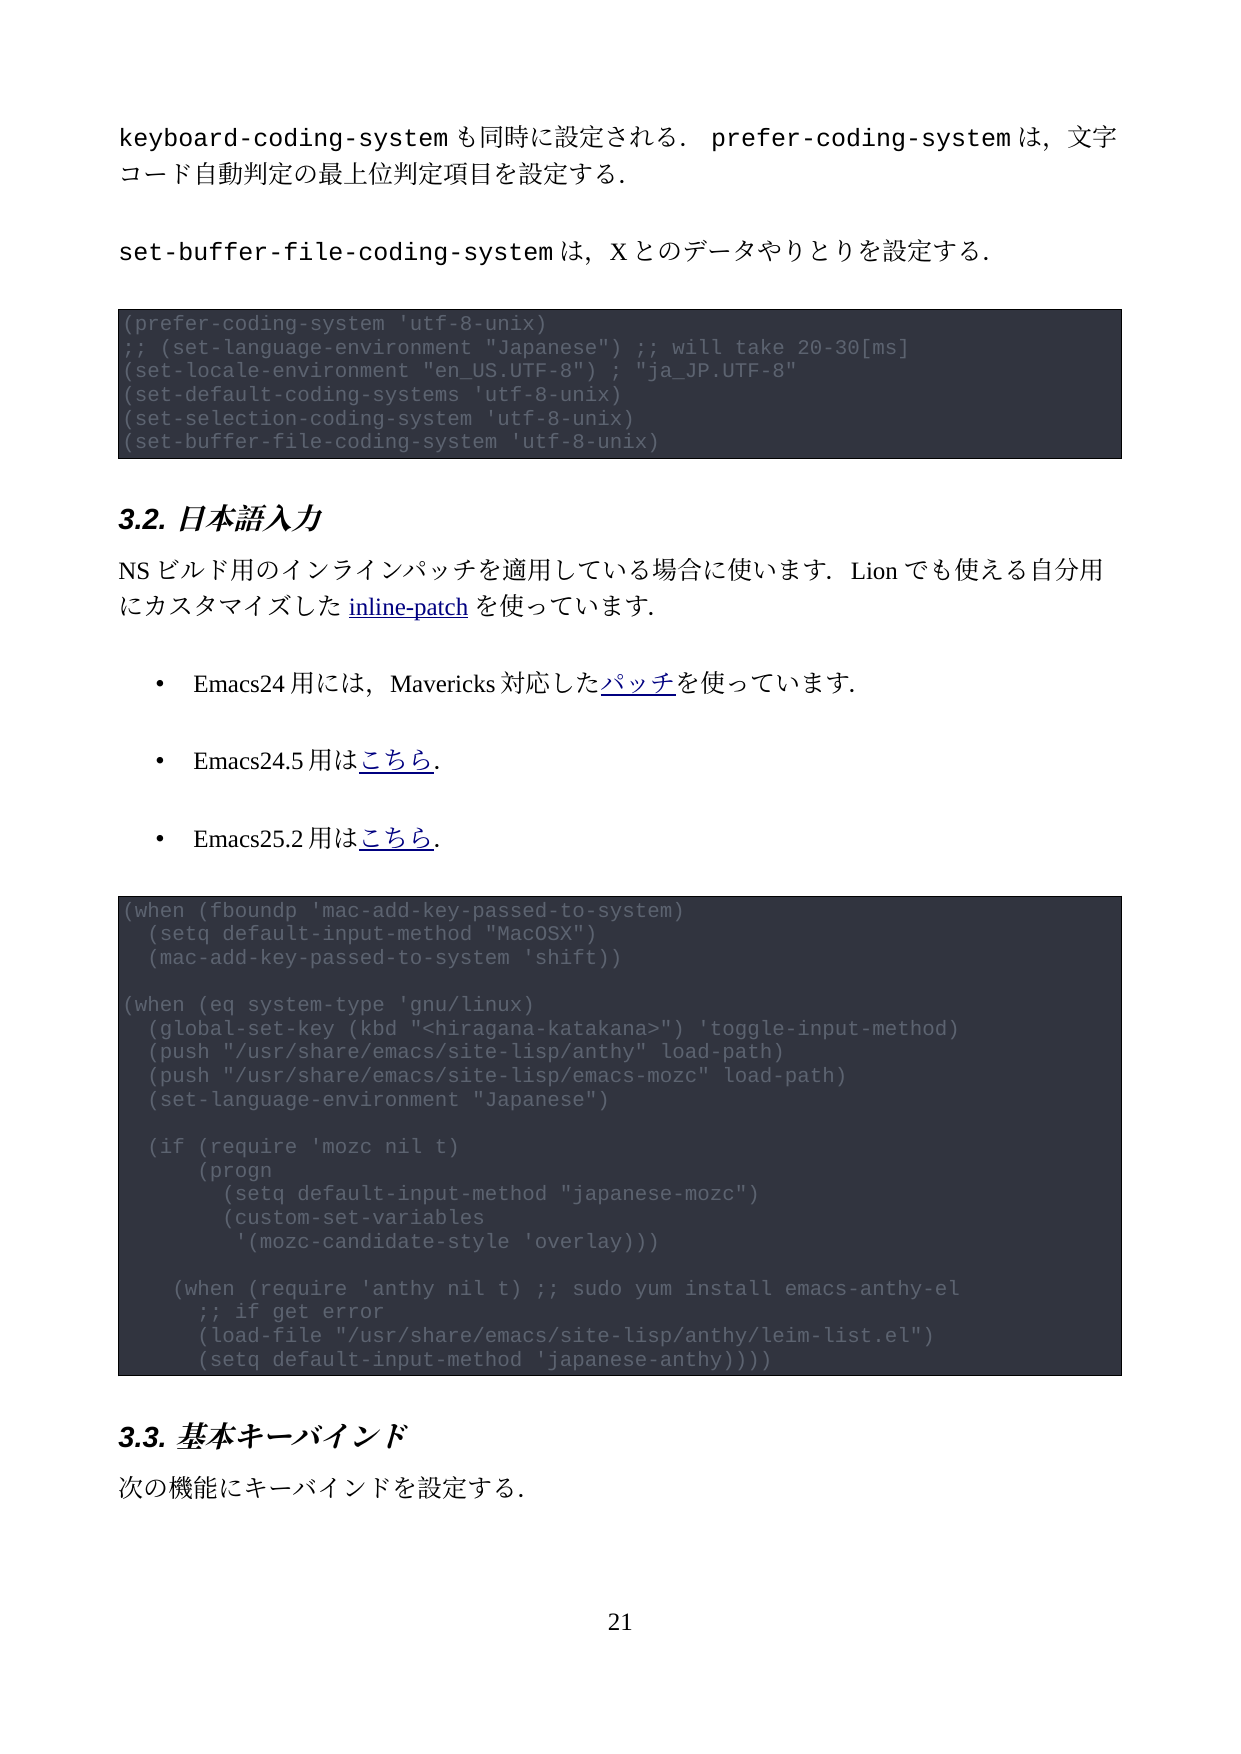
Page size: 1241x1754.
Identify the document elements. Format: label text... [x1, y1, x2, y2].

text (setq default-input-method "MacOSX") [119, 919, 1121, 943]
text (setq default-input-method "japanese-mozc") [119, 1179, 1121, 1203]
text (progn [119, 1156, 1121, 1179]
text (set-language-environment "Japanese") [119, 1085, 1121, 1108]
text NSビルド用のインラインパッチを適用している場合に使います．Lion でも使える自分用にカスタマイズした inline-patch を使っています． [118, 551, 1122, 651]
text (load-file "/usr/share/emacs/site-lisp/anthy/leim-list.el") [119, 1321, 1121, 1345]
text (set-buffer-file-coding-system 'utf-8-unix) [119, 427, 1121, 458]
text (when (require 'anthy nil t) ;; sudo yum install emacs-anthy-el [119, 1274, 1121, 1298]
text (when (fboundp 'mac-add-key-passed-to-system) [119, 897, 1121, 919]
text (set-selection-coding-system 'utf-8-unix) [119, 404, 1121, 427]
list Emacs24用には，Mavericks対応したパッチを使っています． [156, 664, 1122, 728]
text (if (require 'mozc nil t) [119, 1132, 1121, 1156]
text (prefer-coding-system 'utf-8-unix) [119, 310, 1121, 333]
text keyboard-coding-system も同時に設定される． prefer-coding-system は，文字コード自動判定の最上位判定項目を設定する． [118, 118, 1122, 219]
text (push "/usr/share/emacs/site-lisp/emacs-mozc" load-path) [119, 1061, 1121, 1085]
text (setq default-input-method 'japanese-anthy)))) [119, 1345, 1121, 1375]
text ;; if get error [119, 1298, 1121, 1321]
text (custom-set-variables [119, 1203, 1121, 1227]
text set-buffer-file-coding-system は，Xとのデータやりとりを設定する． [118, 232, 1122, 297]
text '(mozc-candidate-style 'overlay))) [119, 1227, 1121, 1250]
subtitle 基本キーバインド [118, 1414, 1122, 1456]
text (mac-add-key-passed-to-system 'shift)) [119, 943, 1121, 967]
list Emacs25.2用はこちら． [156, 818, 1122, 883]
text (set-locale-environment "en_US.UTF-8") ; "ja_JP.UTF-8" [119, 356, 1121, 380]
subtitle 日本語入力 [118, 496, 1122, 538]
text ;; (set-language-environment "Japanese") ;; will take 20-30[ms] [119, 333, 1121, 356]
text (global-set-key (kbd "<hiragana-katakana>") 'toggle-input-method) [119, 1014, 1121, 1037]
text 次の機能にキーバインドを設定する． [118, 1468, 1122, 1533]
text (set-default-coding-systems 'utf-8-unix) [119, 380, 1121, 404]
list Emacs24.5用はこちら． [156, 741, 1122, 806]
text (when (eq system-type 'gnu/linux) [119, 990, 1121, 1014]
text (push "/usr/share/emacs/site-lisp/anthy" load-path) [119, 1037, 1121, 1061]
